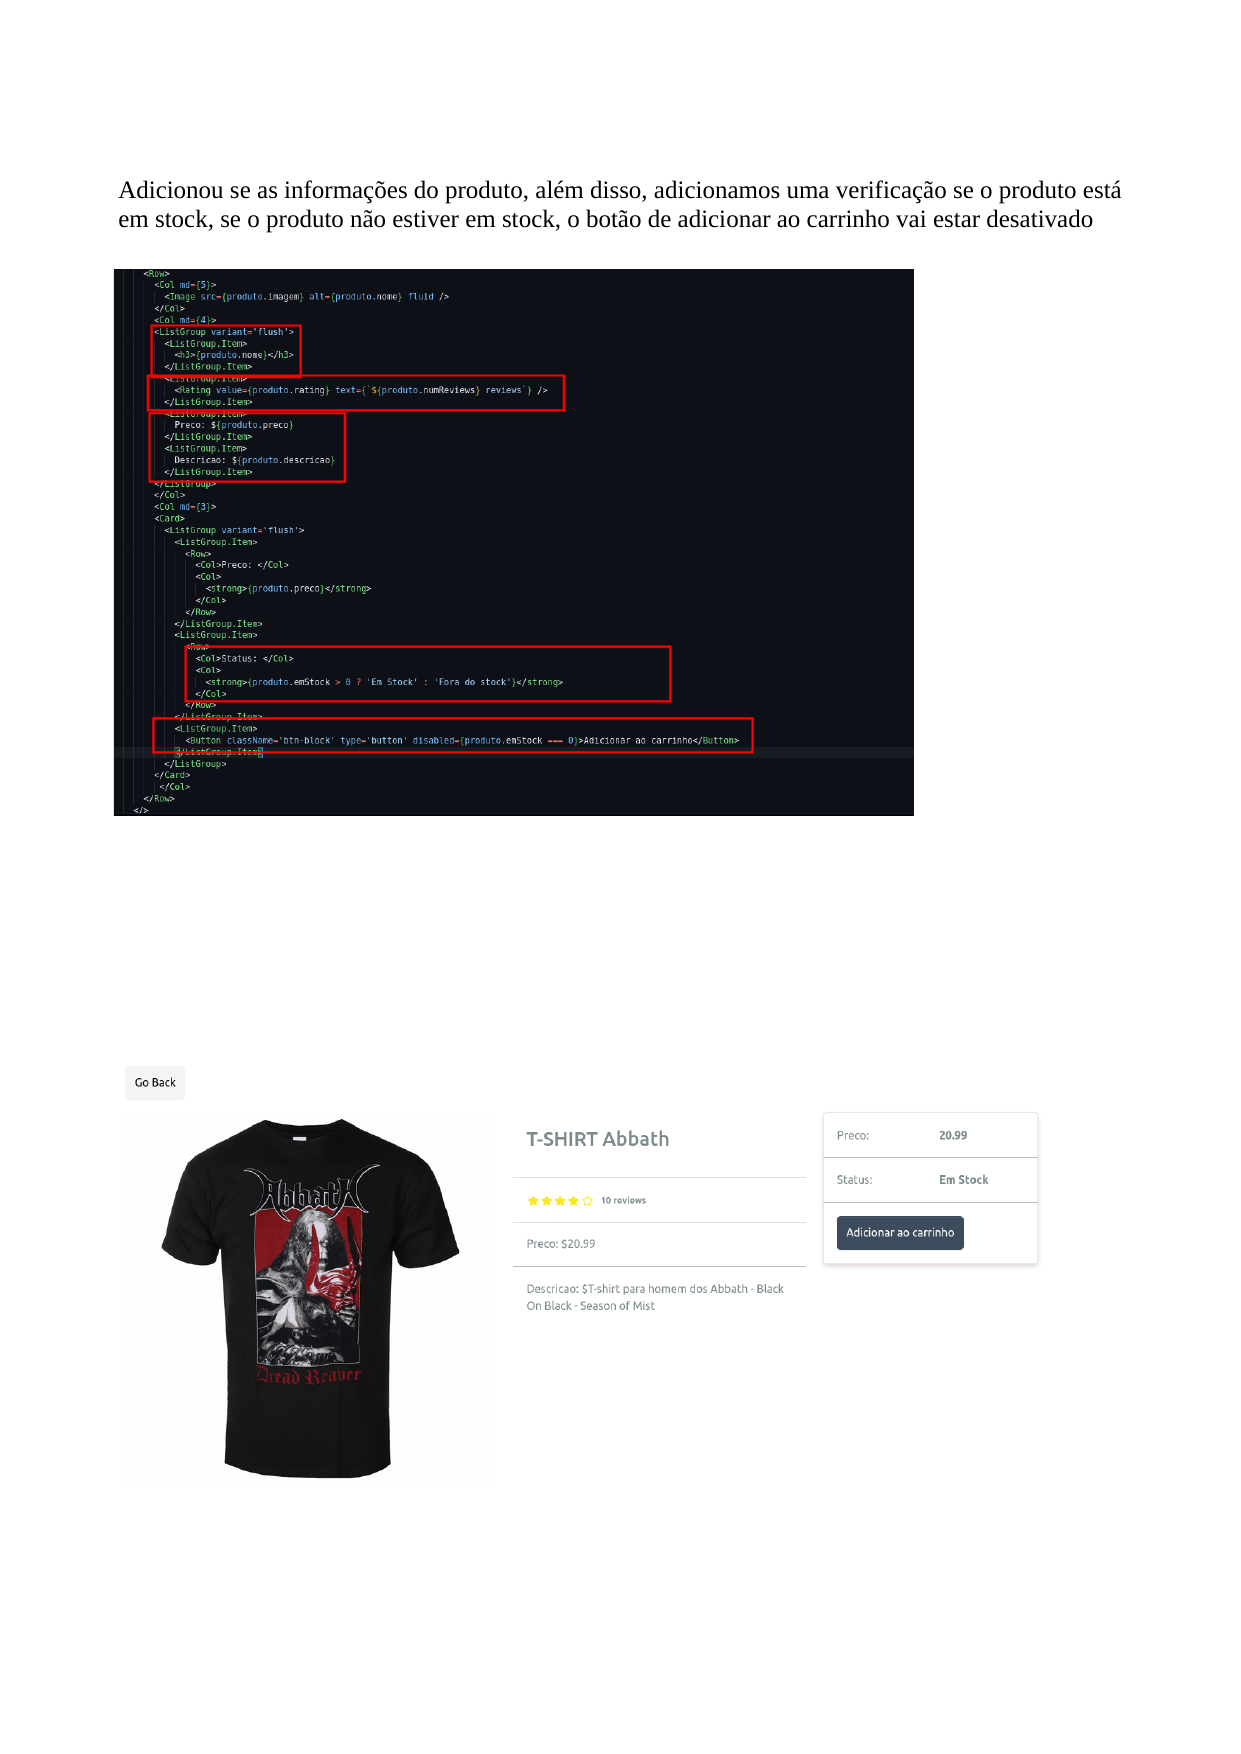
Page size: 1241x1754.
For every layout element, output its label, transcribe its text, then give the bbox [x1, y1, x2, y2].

picture [102, 1051, 1107, 1506]
picture [113, 269, 914, 816]
text Adicionou se as informações do produto, além disso, adicionamos uma verificação se o produto está em stock, se o produto não estiver em stock, o botão de adicionar ao carrinho vai estar desativado [118, 176, 1122, 233]
